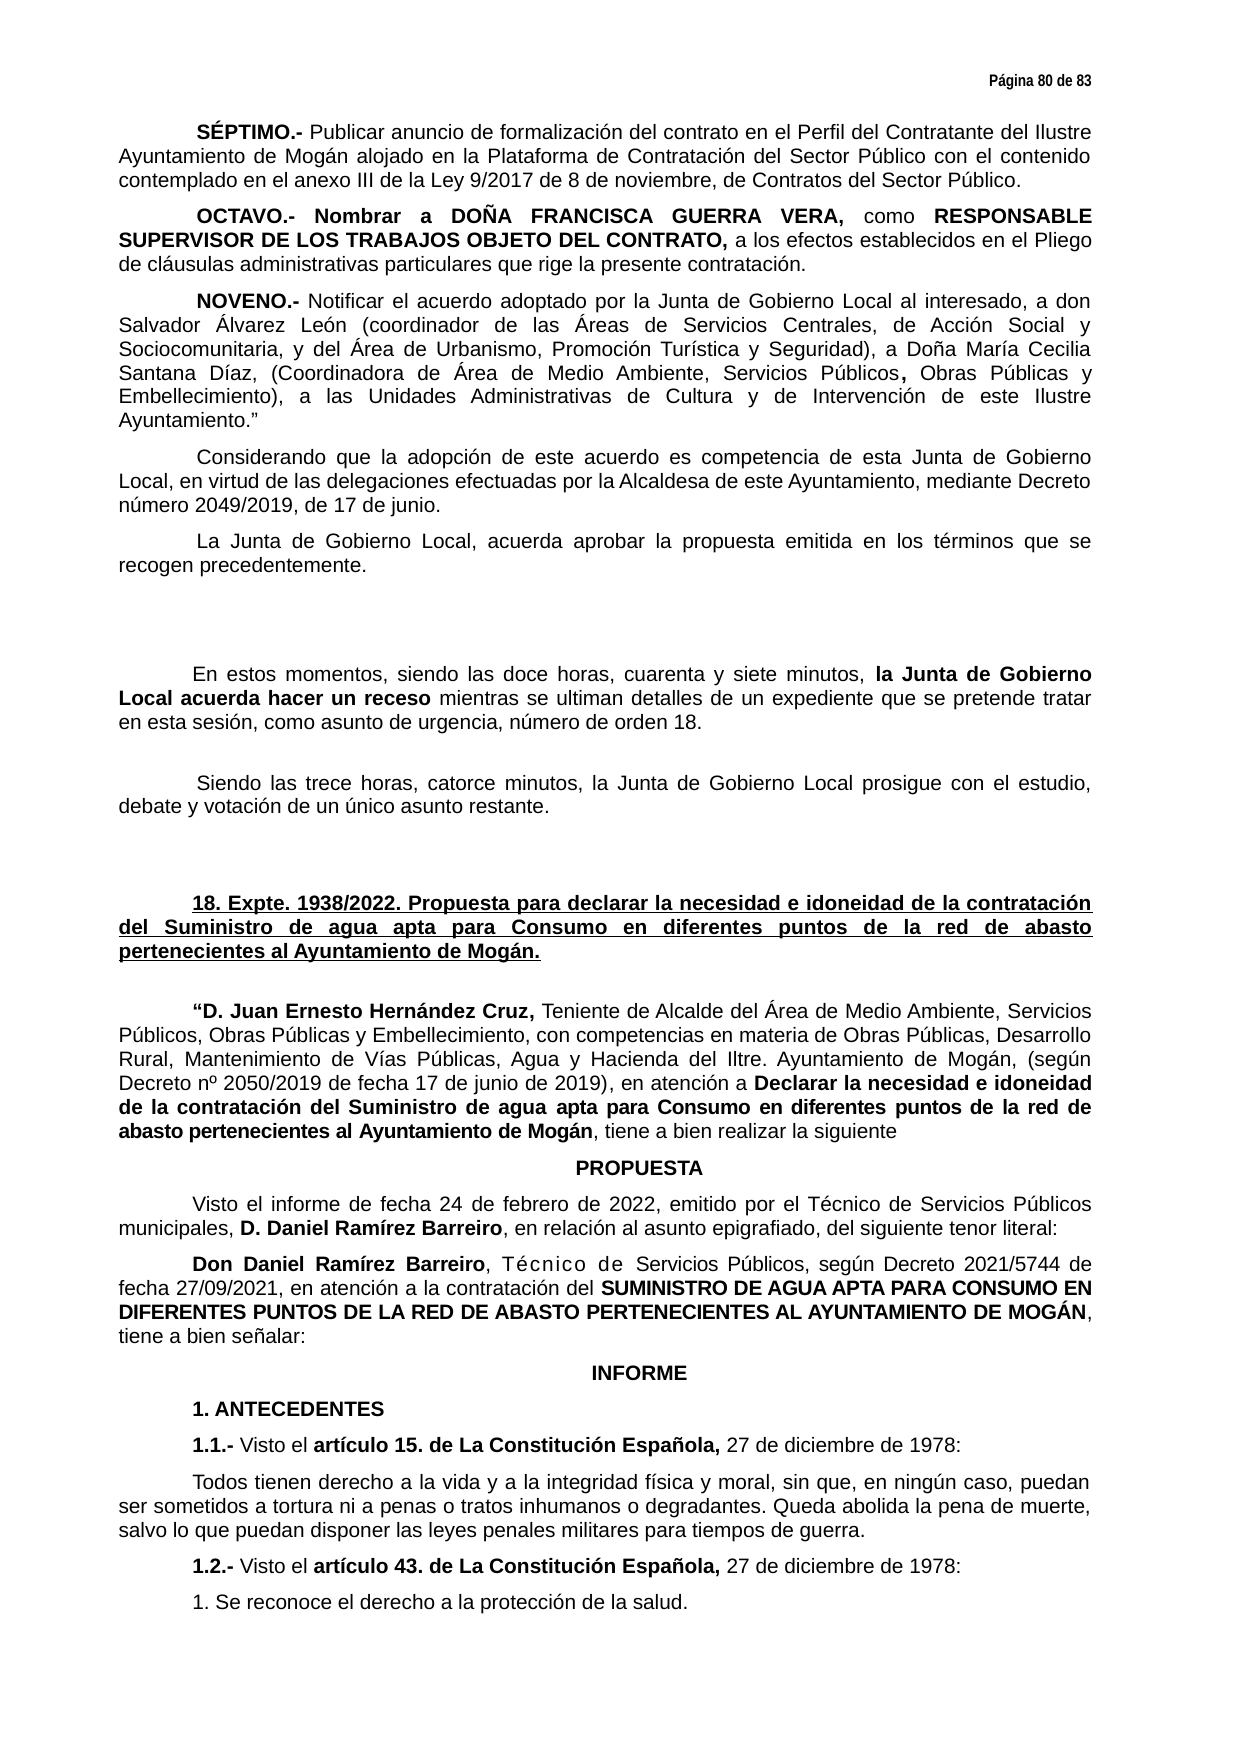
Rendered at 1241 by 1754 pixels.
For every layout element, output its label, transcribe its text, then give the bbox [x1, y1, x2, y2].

text OCTAVO.- Nombrar a DOÑA FRANCISCA GUERRA VERA, como RESPONSABLE SUPERVISOR DE LOS TRABAJOS OBJETO DEL CONTRATO, a los efectos establecidos en el Pliego de cláusulas administrativas particulares que rige la presente contratación. [118, 204, 1092, 276]
text Todos tienen derecho a la vida y a la integridad física y moral, sin que, en ningún caso, puedan ser sometidos a tortura ni a penas o tratos inhumanos o degradantes. Queda abolida la pena de muerte, salvo lo que puedan disponer las leyes penales militares para tiempos de guerra. [118, 1469, 1092, 1541]
text La Junta de Gobierno Local, acuerda aprobar la propuesta emitida en los términos que se recogen precedentemente. [118, 529, 1092, 577]
text Don Daniel Ramírez Barreiro, Técnico de Servicios Públicos, según Decreto 2021/5744 de fecha 27/09/2021, en atención a la contratación del SUMINISTRO DE AGUA APTA PARA CONSUMO EN DIFERENTES PUNTOS DE LA RED DE ABASTO PERTENECIENTES AL AYUNTAMIENTO DE MOGÁN, tiene a bien señalar: [118, 1252, 1092, 1348]
text pertenecientes al Ayuntamiento de Mogán. [118, 937, 1092, 963]
text 1. Se reconoce el derecho a la protección de la salud. [118, 1590, 1092, 1614]
text 1.1.- Visto el artículo 15. de La Constitución Española, 27 de diciembre de 1978: [118, 1433, 1092, 1457]
text PROPUESTA [118, 1156, 1092, 1179]
text “D. Juan Ernesto Hernández Cruz, Teniente de Alcalde del Área de Medio Ambiente, Servicios Públicos, Obras Públicas y Embellecimiento, con competencias en materia de Obras Públicas, Desarrollo Rural, Mantenimiento de Vías Públicas, Agua y Hacienda del Iltre. Ayuntamiento de Mogán, (según Decreto nº 2050/2019 de fecha 17 de junio de 2019), en atención a Declarar la necesidad e idoneidad de la contratación del Suministro de agua apta para Consumo en diferentes puntos de la red de abasto pertenecientes al Ayuntamiento de Mogán, tiene a bien realizar la siguiente [118, 999, 1092, 1143]
text SÉPTIMO.- Publicar anuncio de formalización del contrato en el Perfil del Contratante del Ilustre Ayuntamiento de Mogán alojado en la Plataforma de Contratación del Sector Público con el contenido contemplado en el anexo III de la Ley 9/2017 de 8 de noviembre, de Contratos del Sector Público. [118, 120, 1092, 192]
text Considerando que la adopción de este acuerdo es competencia de esta Junta de Gobierno Local, en virtud de las delegaciones efectuadas por la Alcaldesa de este Ayuntamiento, mediante Decreto número 2049/2019, de 17 de junio. [118, 445, 1092, 517]
text Visto el informe de fecha 24 de febrero de 2022, emitido por el Técnico de Servicios Públicos municipales, D. Daniel Ramírez Barreiro, en relación al asunto epigrafiado, del siguiente tenor literal: [118, 1192, 1092, 1240]
text Siendo las trece horas, catorce minutos, la Junta de Gobierno Local prosigue con el estudio, debate y votación de un único asunto restante. [118, 770, 1092, 818]
text NOVENO.- Notificar el acuerdo adoptado por la Junta de Gobierno Local al interesado, a don Salvador Álvarez León (coordinador de las Áreas de Servicios Centrales, de Acción Social y Sociocomunitaria, y del Área de Urbanismo, Promoción Turística y Seguridad), a Doña María Cecilia Santana Díaz, (Coordinadora de Área de Medio Ambiente, Servicios Públicos, Obras Públicas y Embellecimiento), a las Unidades Administrativas de Cultura y de Intervención de este Ilustre Ayuntamiento.” [118, 288, 1092, 432]
text En estos momentos, siendo las doce horas, cuarenta y siete minutos, la Junta de Gobierno Local acuerda hacer un receso mientras se ultiman detalles de un expediente que se pretende tratar en esta sesión, como asunto de urgencia, número de orden 18. [118, 662, 1092, 734]
text 1. ANTECEDENTES [118, 1397, 1092, 1421]
text 1.2.- Visto el artículo 43. de La Constitución Española, 27 de diciembre de 1978: [118, 1554, 1092, 1578]
text 18. Expte. 1938/2022. Propuesta para declarar la necesidad e idoneidad de la contratación del Suministro de agua apta para Consumo en diferentes puntos de la red de abasto [118, 891, 1092, 936]
text INFORME [118, 1360, 1092, 1384]
